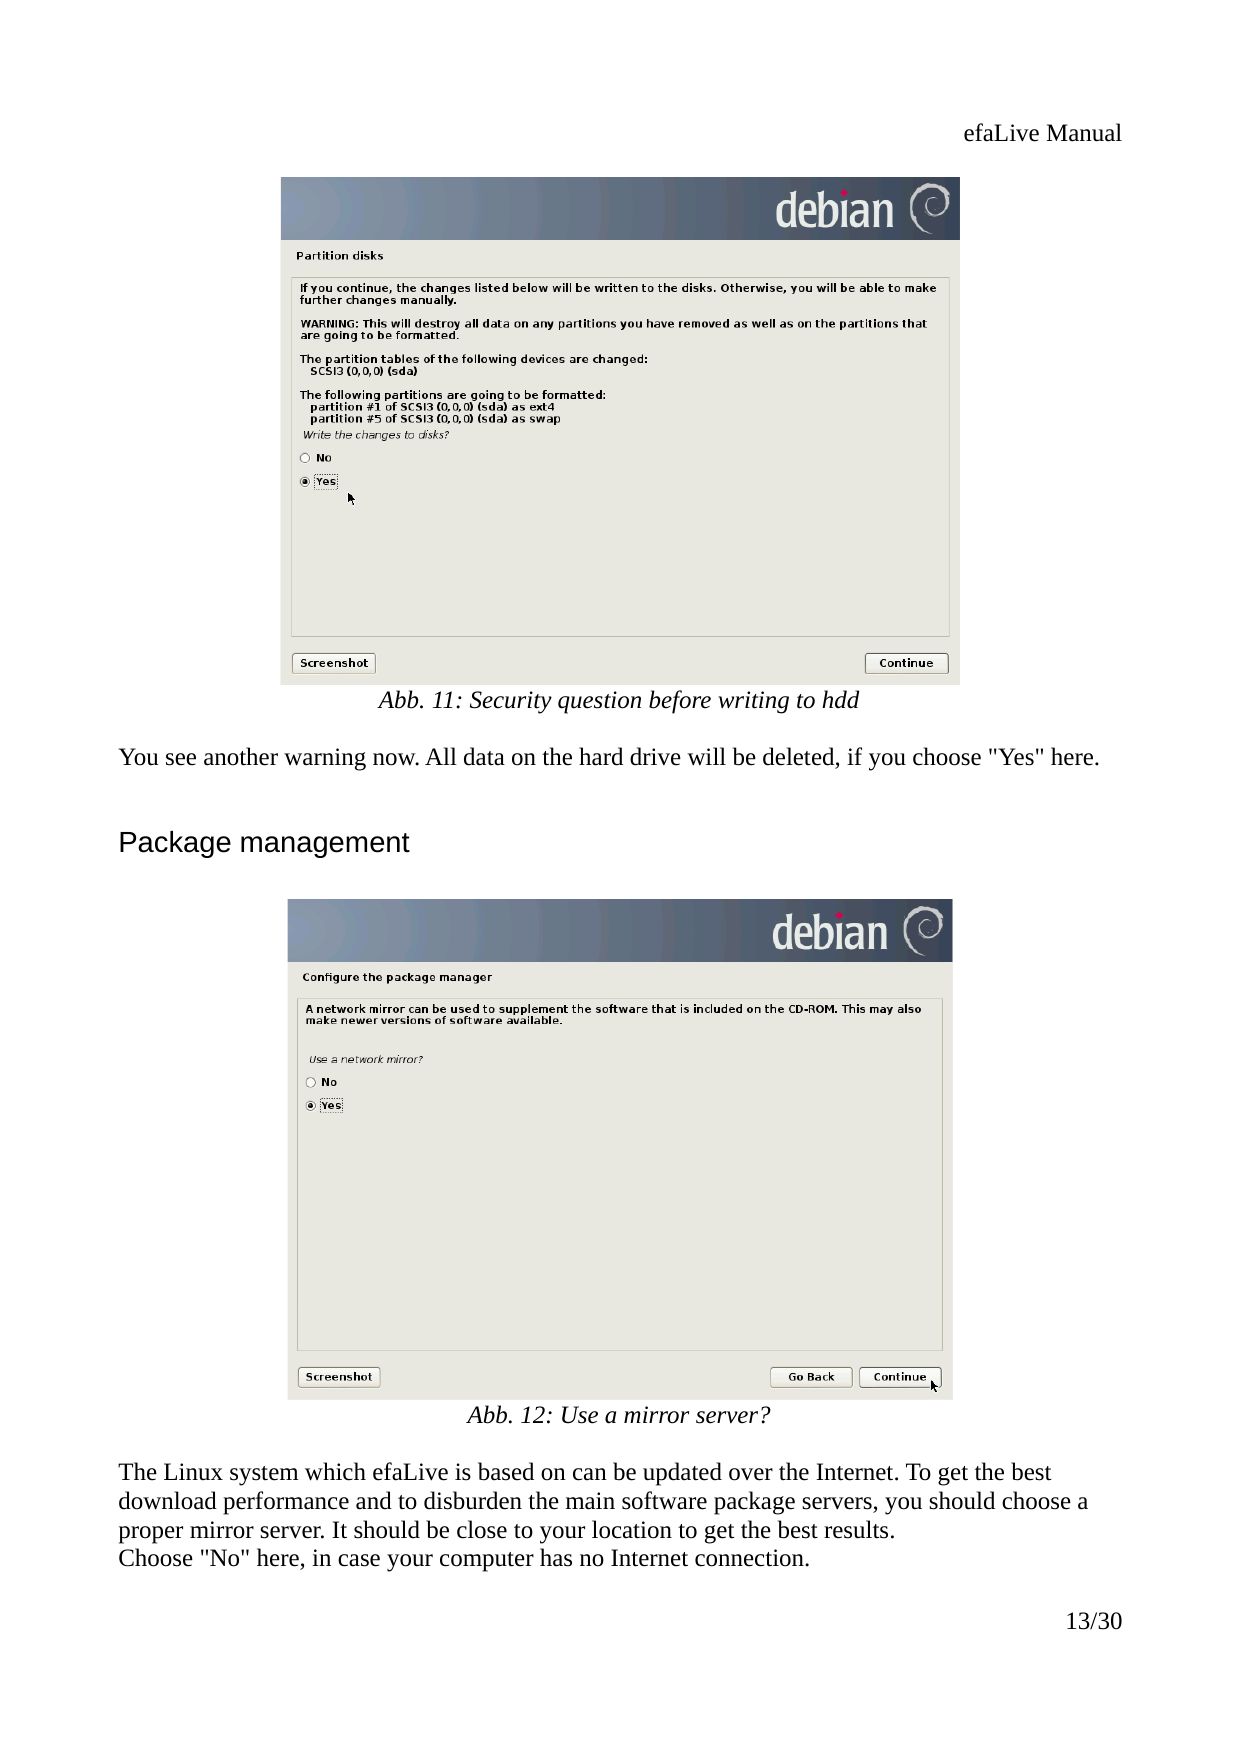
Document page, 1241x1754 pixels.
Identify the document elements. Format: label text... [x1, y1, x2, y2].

picture [287, 899, 953, 1400]
picture [280, 177, 960, 685]
text The Linux system which efaLive is based on can be updated over the Internet. To get the best download performance and to disburden the main software package servers, you should choose a proper mirror server. It should be close to your location to get the best results. [118, 1457, 1122, 1543]
text Abb. 12: Use a mirror server? [287, 1400, 953, 1428]
subtitle Package management [118, 825, 1122, 858]
text Choose "No" here, in case your computer has no Internet connection. [118, 1543, 1122, 1572]
text Abb. 11: Security question before writing to hdd [280, 685, 960, 714]
text You see another warning now. All data on the hard drive will be deleted, if you choose "Yes" here. [118, 742, 1122, 771]
